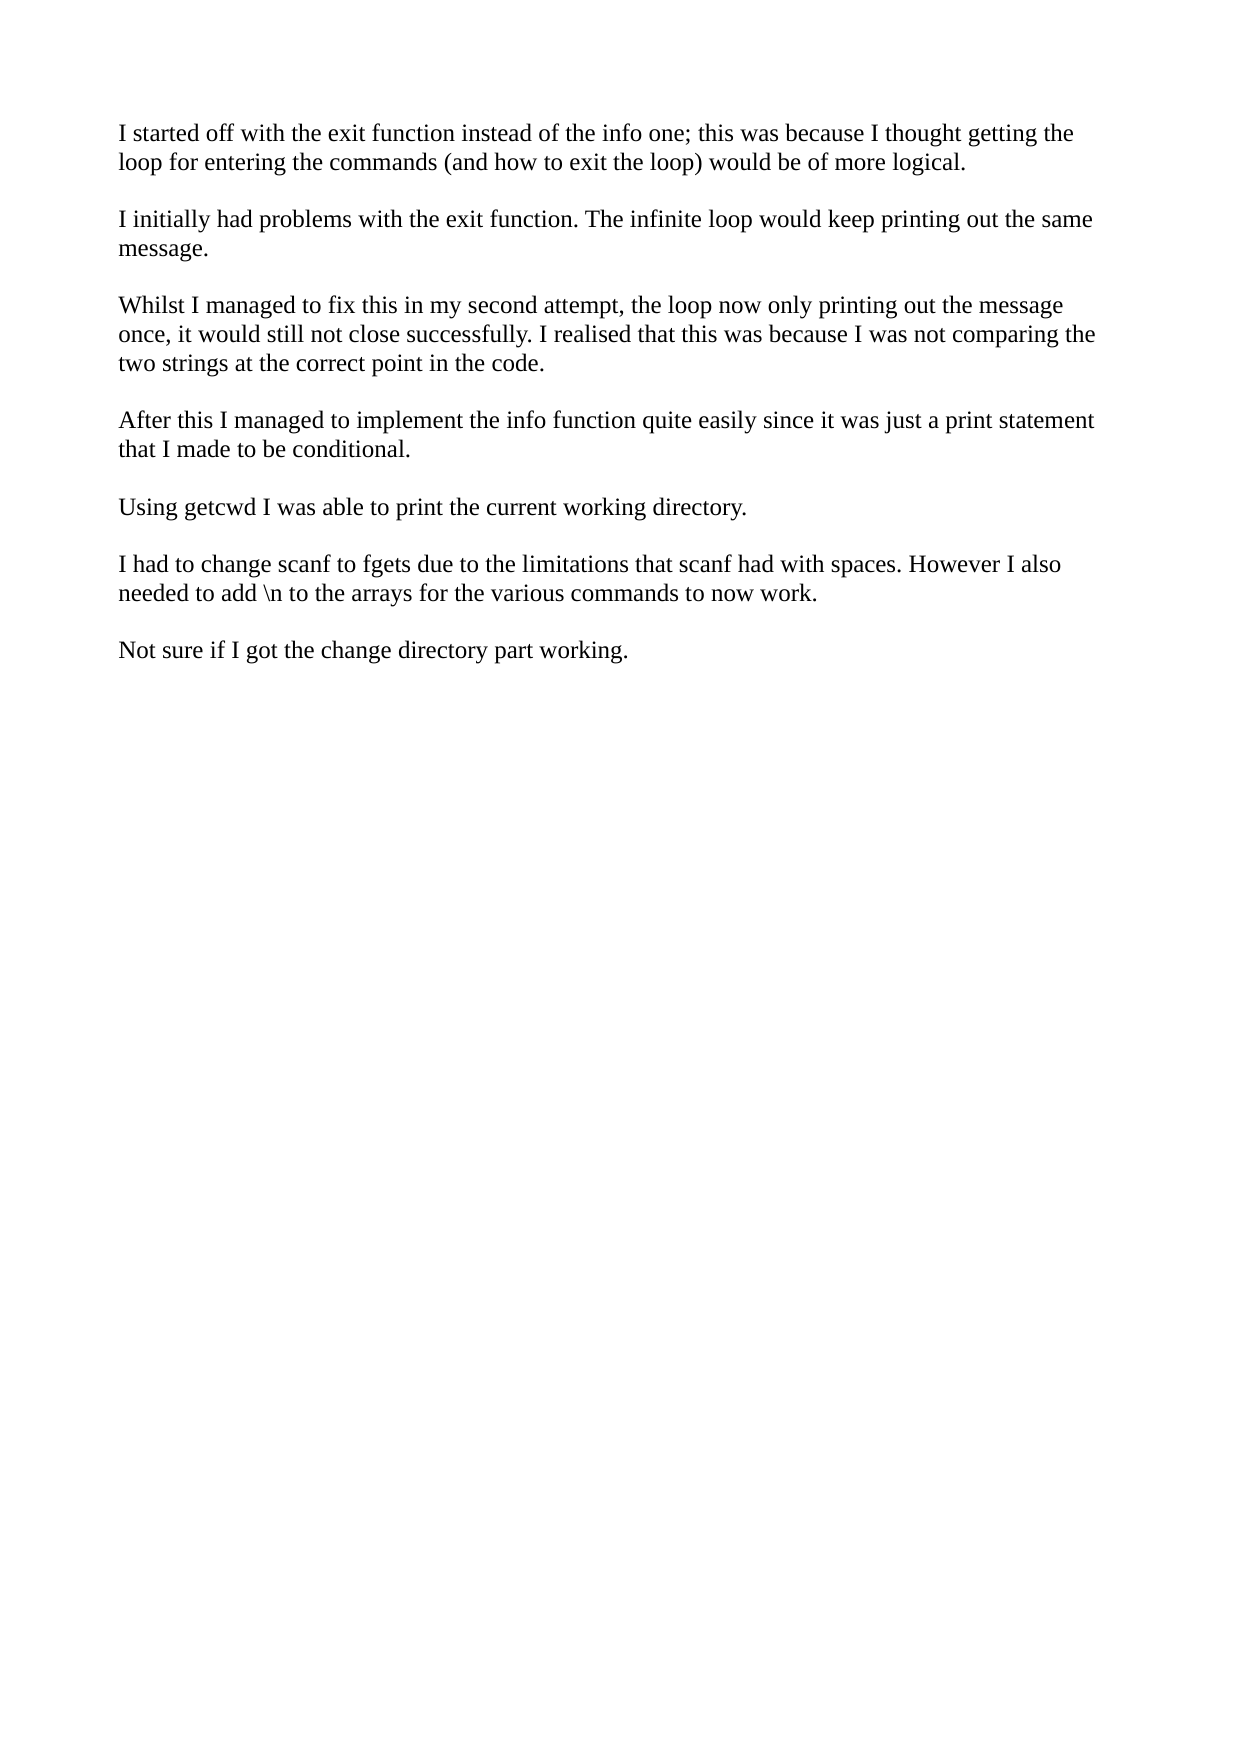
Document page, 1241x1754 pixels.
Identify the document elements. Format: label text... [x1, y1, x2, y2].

text Whilst I managed to fix this in my second attempt, the loop now only printing out the message once, it would still not close successfully. I realised that this was because I was not comparing the two strings at the correct point in the code. [118, 291, 1122, 377]
text I started off with the exit function instead of the info one; this was because I thought getting the loop for entering the commands (and how to exit the loop) would be of more logical. [118, 118, 1122, 176]
text After this I managed to implement the info function quite easily since it was just a print statement that I made to be conditional. [118, 406, 1122, 463]
text I had to change scanf to fgets due to the limitations that scanf had with spaces. However I also needed to add \n to the arrays for the various commands to now work. [118, 549, 1122, 607]
text I initially had problems with the exit function. The infinite loop would keep printing out the same message. [118, 204, 1122, 262]
text Using getcwd I was able to print the current working directory. [118, 492, 1122, 521]
text Not sure if I got the change directory part working. [118, 636, 1122, 664]
